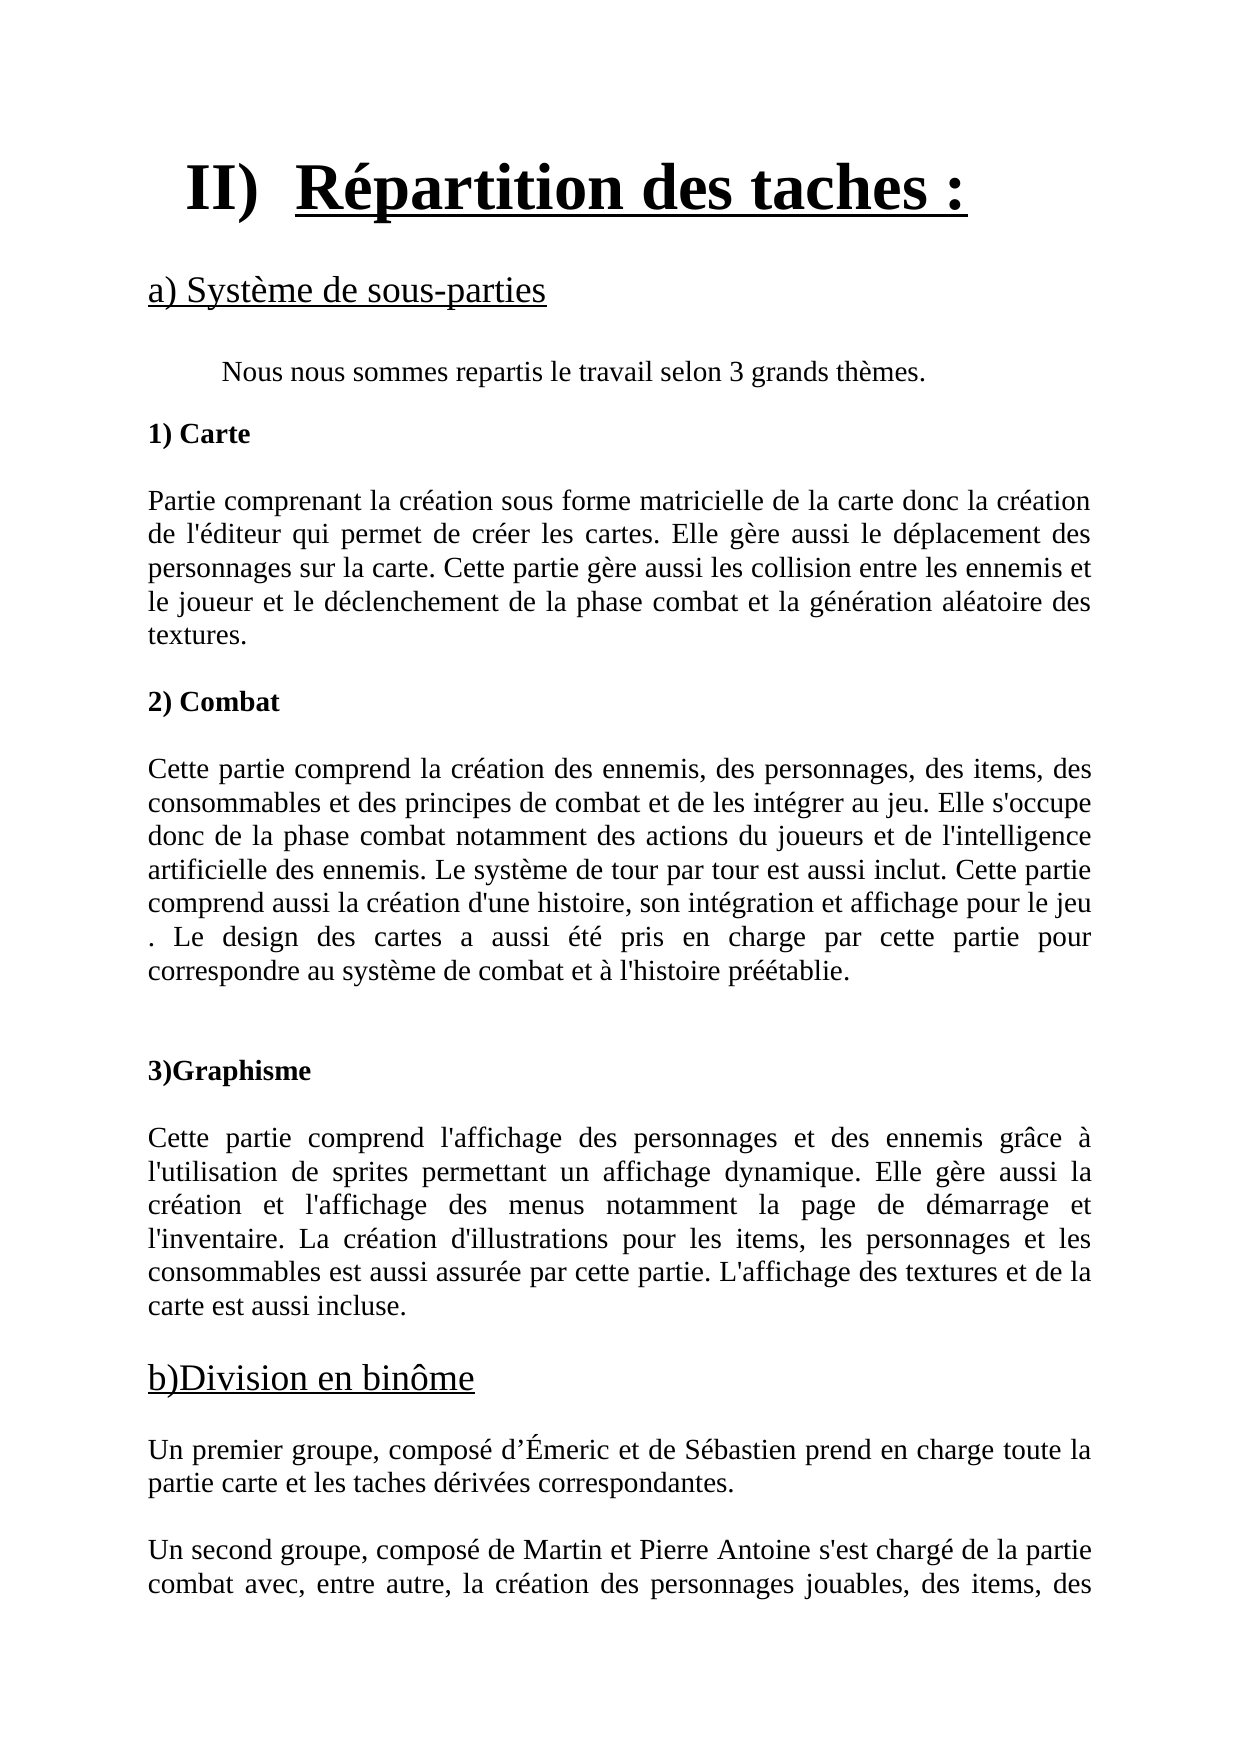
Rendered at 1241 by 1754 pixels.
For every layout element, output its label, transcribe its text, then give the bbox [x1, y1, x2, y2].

text a) Système de sous-parties [148, 267, 1093, 311]
text 2) Combat [148, 684, 1093, 718]
text Un premier groupe, composé d’Émeric et de Sébastien prend en charge toute la partie carte et les taches dérivées correspondantes. [148, 1432, 1093, 1499]
text 3)Graphisme [148, 1053, 1093, 1087]
text Cette partie comprend l'affichage des personnages et des ennemis grâce à l'utilisation de sprites permettant un affichage dynamique. Elle gère aussi la création et l'affichage des menus notamment la page de démarrage et l'inventaire. La création d'illustrations pour les items, les personnages et les consommables est aussi assurée par cette partie. L'affichage des textures et de la carte est aussi incluse. [148, 1120, 1093, 1322]
text Un second groupe, composé de Martin et Pierre Antoine s'est chargé de la partie combat avec, entre autre, la création des personnages jouables, des items, des [148, 1532, 1093, 1599]
text Partie comprenant la création sous forme matricielle de la carte donc la création de l'éditeur qui permet de créer les cartes. Elle gère aussi le déplacement des personnages sur la carte. Cette partie gère aussi les collision entre les ennemis et le joueur et le déclenchement de la phase combat et la génération aléatoire des textures. [148, 483, 1093, 651]
text Nous nous sommes repartis le travail selon 3 grands thèmes. [148, 354, 1093, 387]
text 1) Carte [148, 416, 1093, 449]
list Répartition des taches : [185, 148, 1093, 224]
text b)Division en binôme [148, 1355, 1093, 1398]
text Cette partie comprend la création des ennemis, des personnages, des items, des consommables et des principes de combat et de les intégrer au jeu. Elle s'occupe donc de la phase combat notamment des actions du joueurs et de l'intelligence artificielle des ennemis. Le système de tour par tour est aussi inclut. Cette partie comprend aussi la création d'une histoire, son intégration et affichage pour le jeu . Le design des cartes a aussi été pris en charge par cette partie pour correspondre au système de combat et à l'histoire préétablie. [148, 751, 1093, 986]
